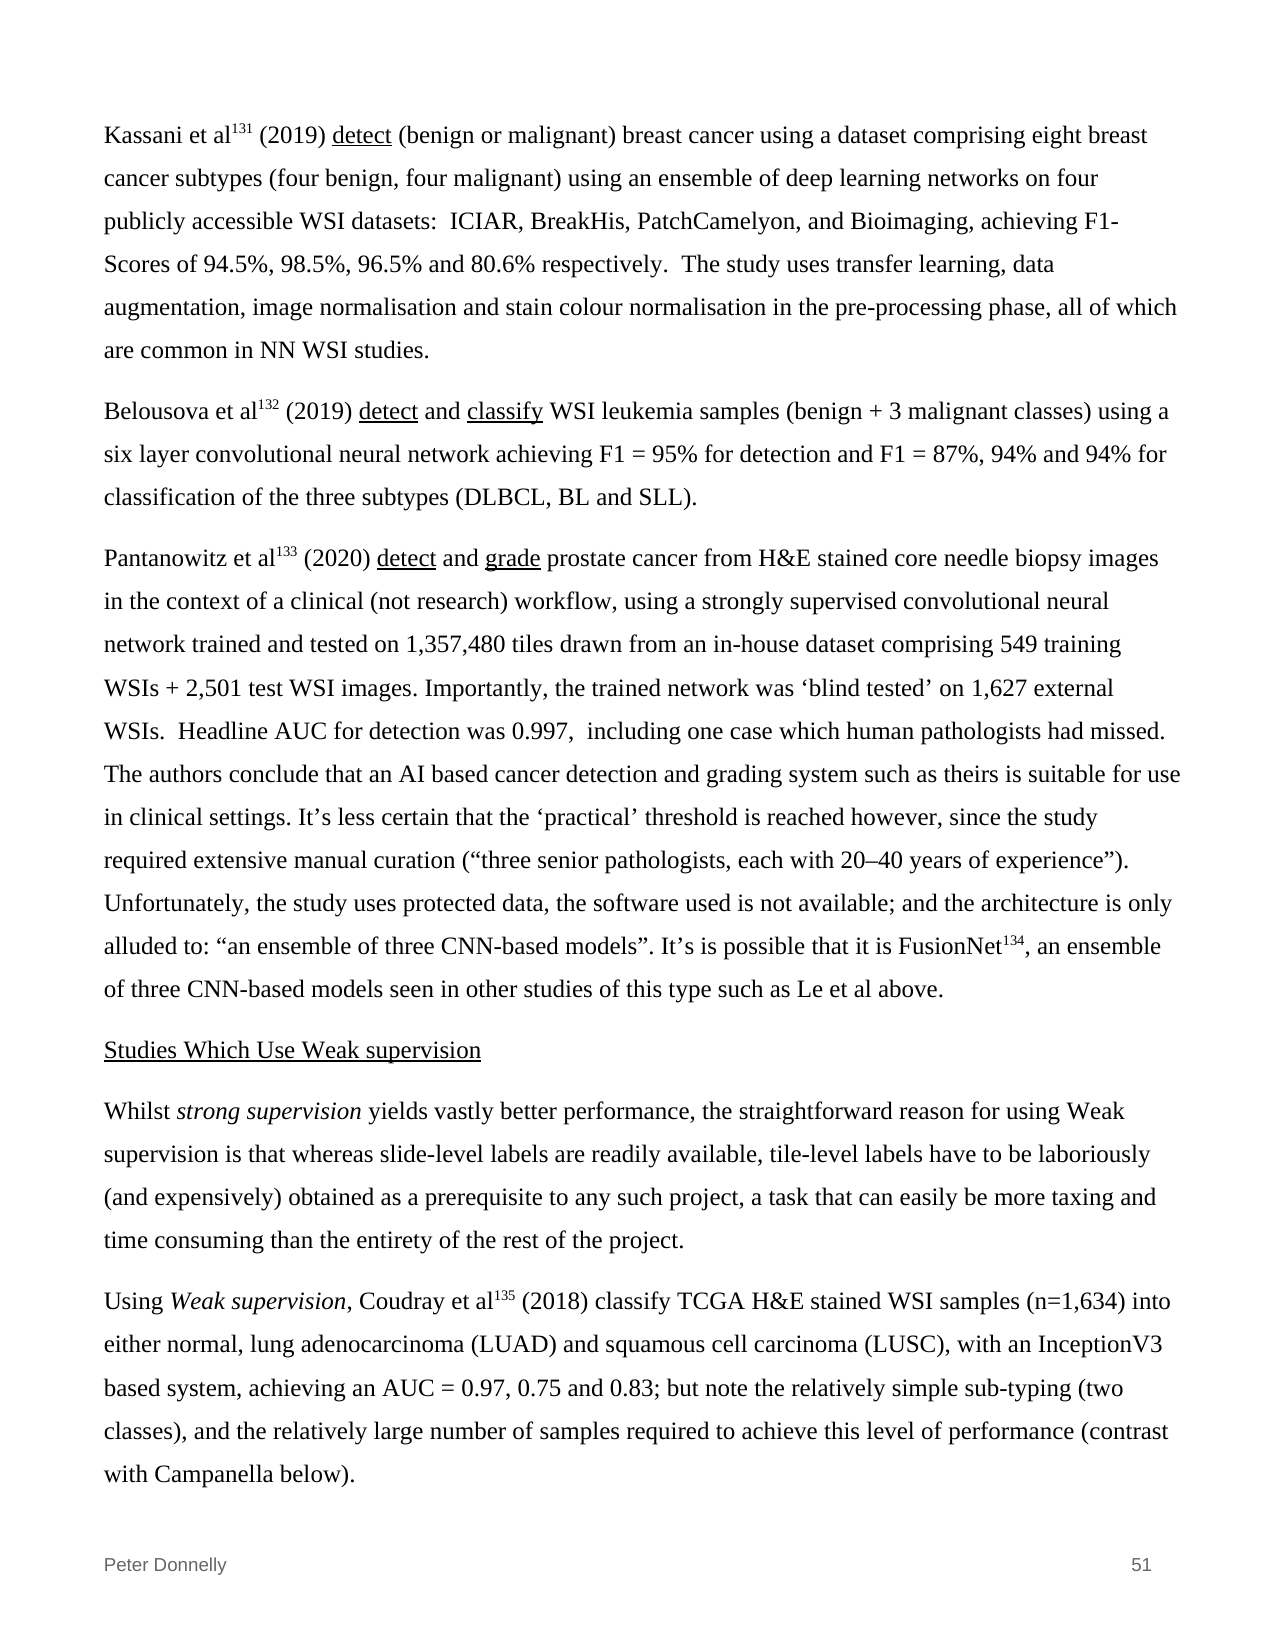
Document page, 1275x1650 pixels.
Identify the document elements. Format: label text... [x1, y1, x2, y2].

text Studies Which Use Weak supervision [103, 1035, 1181, 1064]
text Pantanowitz et al (2020) detect and grade prostate cancer from H&E stained core needle biopsy images in the context of a clinical (not research) workflow, using a strongly supervised convolutional neural network trained and tested on 1,357,480 tiles drawn from an in-house dataset comprising 549 training WSIs + 2,501 test WSI images. Importantly, the trained network was ‘blind tested’ on 1,627 external WSIs. Headline AUC for detection was 0.997, including one case which human pathologists had missed. The authors conclude that an AI based cancer detection and grading system such as theirs is suitable for use in clinical settings. It’s less certain that the ‘practical’ threshold is reached however, since the study required extensive manual curation (“three senior pathologists, each with 20–40 years of experience”). Unfortunately, the study uses protected data, the software used is not available; and the architecture is only alluded to: “an ensemble of three CNN-based models”. It’s is possible that it is FusionNet, an ensemble of three CNN-based models seen in other studies of this type such as Le et al above. [103, 543, 1181, 1003]
text Whilst strong supervision yields vastly better performance, the straightforward reason for using Weak supervision is that whereas slide-level labels are readily available, tile-level labels have to be laboriously (and expensively) obtained as a prerequisite to any such project, a task that can easily be more taxing and time consuming than the entirety of the rest of the project. [103, 1096, 1181, 1254]
text Belousova et al (2019) detect and classify WSI leukemia samples (benign + 3 malignant classes) using a six layer convolutional neural network achieving F1 = 95% for detection and F1 = 87%, 94% and 94% for classification of the three subtypes (DLBCL, BL and SLL). [103, 396, 1181, 511]
text Kassani et al (2019) detect (benign or malignant) breast cancer using a dataset comprising eight breast cancer subtypes (four benign, four malignant) using an ensemble of deep learning networks on four publicly accessible WSI datasets: ICIAR, BreakHis, PatchCamelyon, and Bioimaging, achieving F1-Scores of 94.5%, 98.5%, 96.5% and 80.6% respectively. The study uses transfer learning, data augmentation, image normalisation and stain colour normalisation in the pre-processing phase, all of which are common in NN WSI studies. [103, 120, 1181, 364]
text Using Weak supervision, Coudray et al (2018) classify TCGA H&E stained WSI samples (n=1,634) into either normal, lung adenocarcinoma (LUAD) and squamous cell carcinoma (LUSC), with an InceptionV3 based system, achieving an AUC = 0.97, 0.75 and 0.83; but note the relatively simple sub-typing (two classes), and the relatively large number of samples required to achieve this level of performance (contrast with Campanella below). [103, 1286, 1181, 1488]
